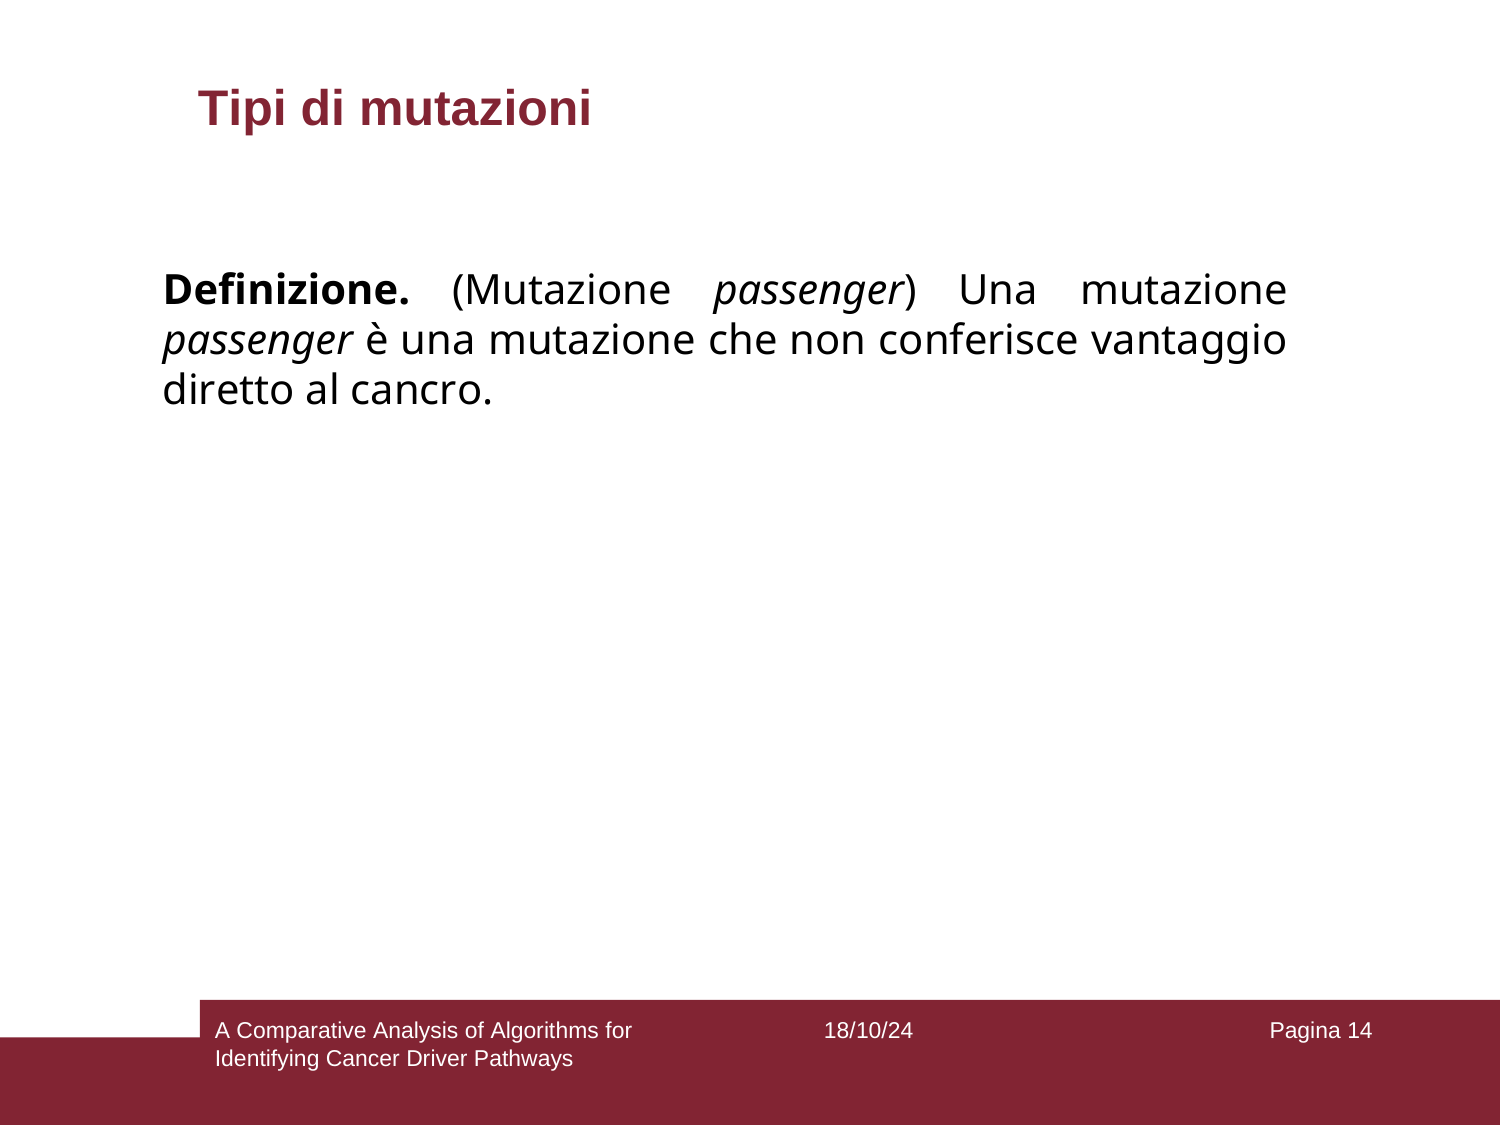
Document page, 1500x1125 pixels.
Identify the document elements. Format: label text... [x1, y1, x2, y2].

title Tipi di mutazioni [183, 67, 1400, 150]
text_box A Comparative Analysis of Algorithms for Identifying Cancer Driver Pathways [199, 1008, 676, 1084]
text_box Definizione. (Mutazione passenger) Una mutazione passenger è una mutazione che non conferisce vantaggio diretto al cancro. [147, 255, 1359, 371]
text_box Pagina <number> [1074, 1008, 1388, 1084]
text_box 18/10/24 [712, 1008, 1026, 1084]
